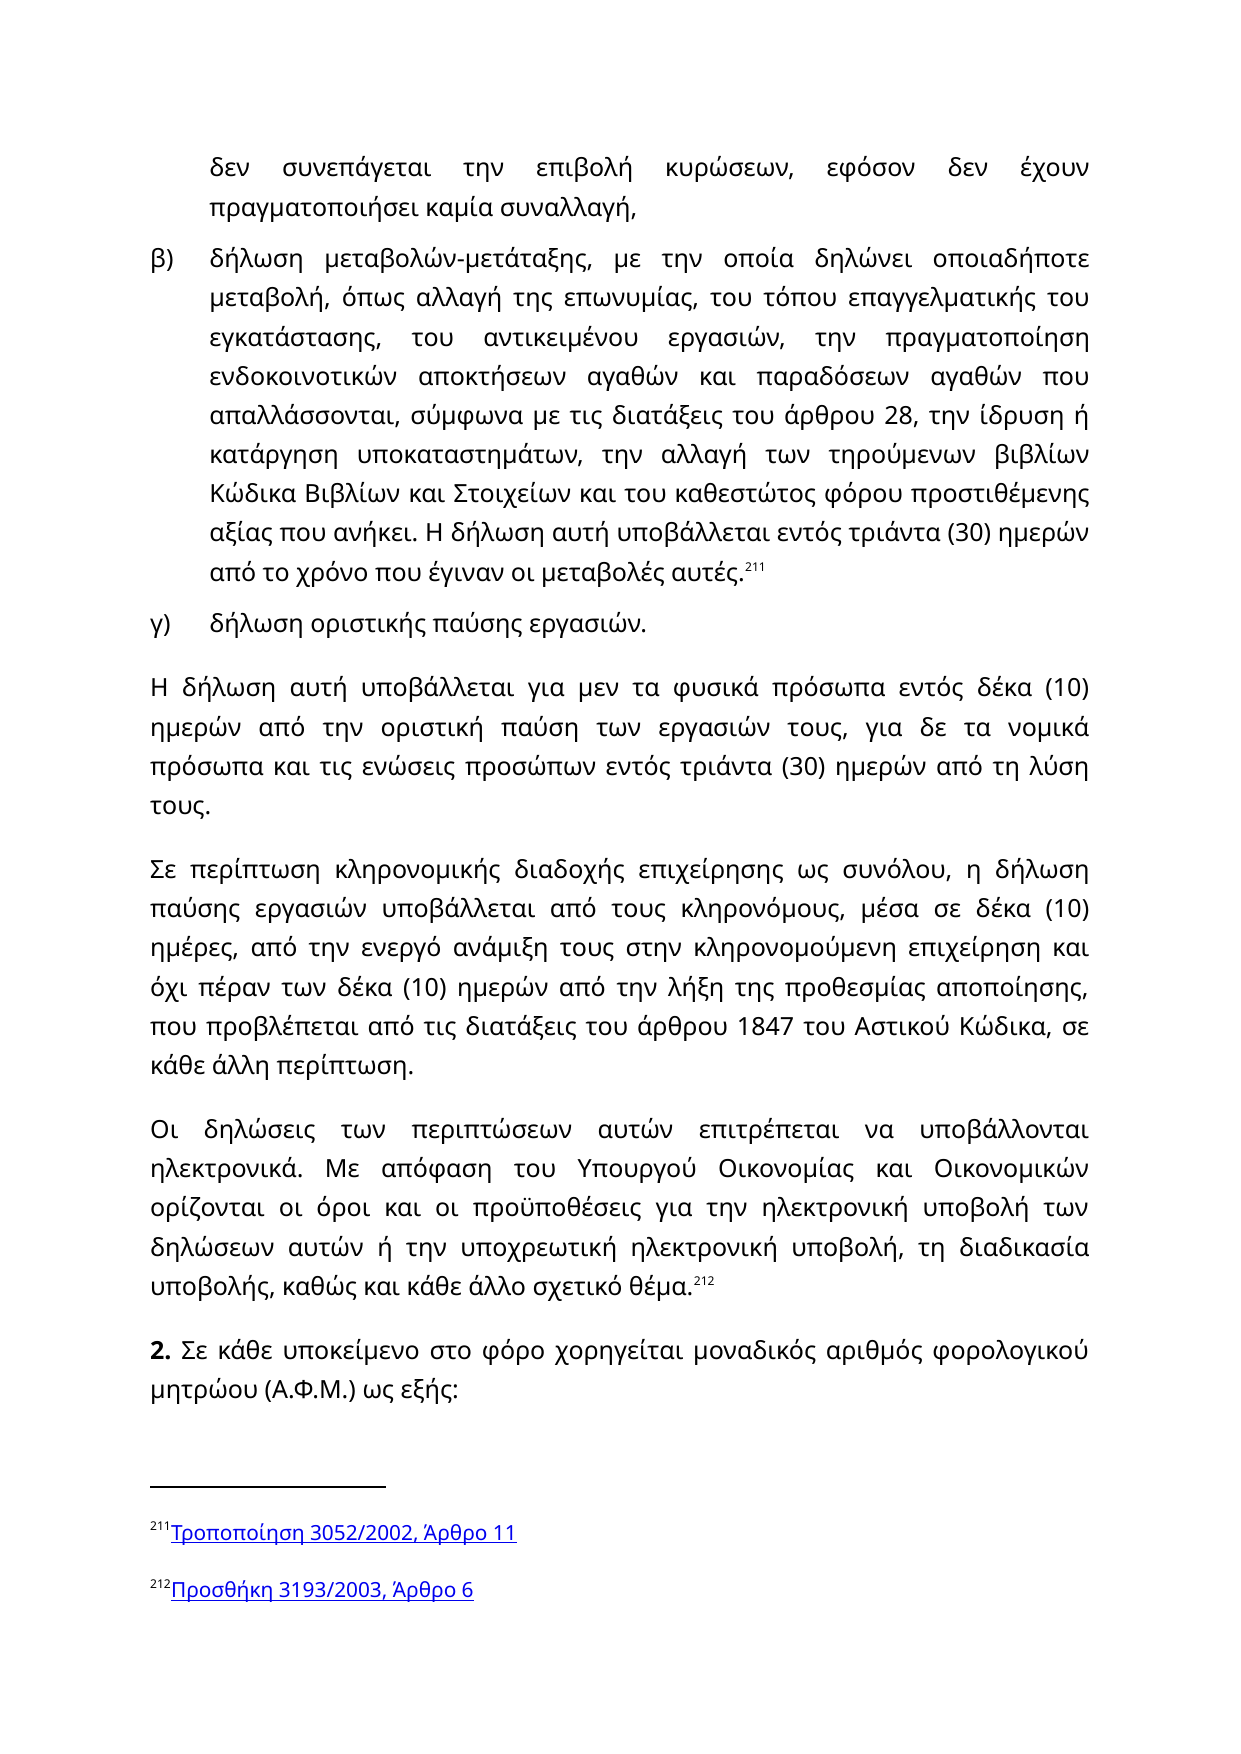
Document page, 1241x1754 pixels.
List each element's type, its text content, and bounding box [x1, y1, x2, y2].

list β) δήλωση μεταβολών-μετάταξης, με την οποία δηλώνει οποιαδήποτε μεταβολή, όπως αλλαγή της επωνυμίας, του τόπου επαγγελματικής του εγκατάστασης, του αντικειμένου εργασιών, την πραγματοποίηση ενδοκοινοτικών αποκτήσεων αγαθών και παραδόσεων αγαθών που απαλλάσσονται, σύμφωνα με τις διατάξεις του άρθρου 28, την ίδρυση ή κατάργηση υποκαταστημάτων, την αλλαγή των τηρούμενων βιβλίων Κώδικα Βιβλίων και Στοιχείων και του καθεστώτος φόρου προστιθέμενης αξίας που ανήκει. Η δήλωση αυτή υποβάλλεται εντός τριάντα (30) ημερών από το χρόνο που έγιναν οι μεταβολές αυτές. [150, 241, 1090, 588]
text 2. Σε κάθε υποκείμενο στο φόρο χορηγείται μοναδικός αριθμός φορολογικού μητρώου (Α.Φ.Μ.) ως εξής: [150, 1332, 1090, 1406]
text Σε περίπτωση κληρονομικής διαδοχής επιχείρησης ως συνόλου, η δήλωση παύσης εργασιών υποβάλλεται από τους κληρονόμους, μέσα σε δέκα (10) ημέρες, από την ενεργό ανάμιξη τους στην κληρονομούμενη επιχείρηση και όχι πέραν των δέκα (10) ημερών από την λήξη της προθεσμίας αποποίησης, που προβλέπεται από τις διατάξεις του άρθρου 1847 του Αστικού Κώδικα, σε κάθε άλλη περίπτωση. [150, 852, 1090, 1082]
text Τροποποίηση 3052/2002, Άρθρο 11 [150, 1518, 1090, 1546]
text Οι δηλώσεις των περιπτώσεων αυτών επιτρέπεται να υποβάλλονται ηλεκτρονικά. Με απόφαση του Υπουργού Οικονομίας και Οικονομικών ορίζονται οι όροι και οι προϋποθέσεις για την ηλεκτρονική υποβολή των δηλώσεων αυτών ή την υποχρεωτική ηλεκτρονική υποβολή, τη διαδικασία υποβολής, καθώς και κάθε άλλο σχετικό θέμα. [150, 1112, 1090, 1302]
text Η δήλωση αυτή υποβάλλεται για μεν τα φυσικά πρόσωπα εντός δέκα (10) ημερών από την οριστική παύση των εργασιών τους, για δε τα νομικά πρόσωπα και τις ενώσεις προσώπων εντός τριάντα (30) ημερών από τη λύση τους. [150, 670, 1090, 822]
list γ) δήλωση οριστικής παύσης εργασιών. [150, 606, 1090, 640]
text Προσθήκη 3193/2003, Άρθρο 6 [150, 1576, 1090, 1604]
list δεν συνεπάγεται την επιβολή κυρώσεων, εφόσον δεν έχουν πραγματοποιήσει καμία συναλλαγή, [150, 150, 1090, 223]
